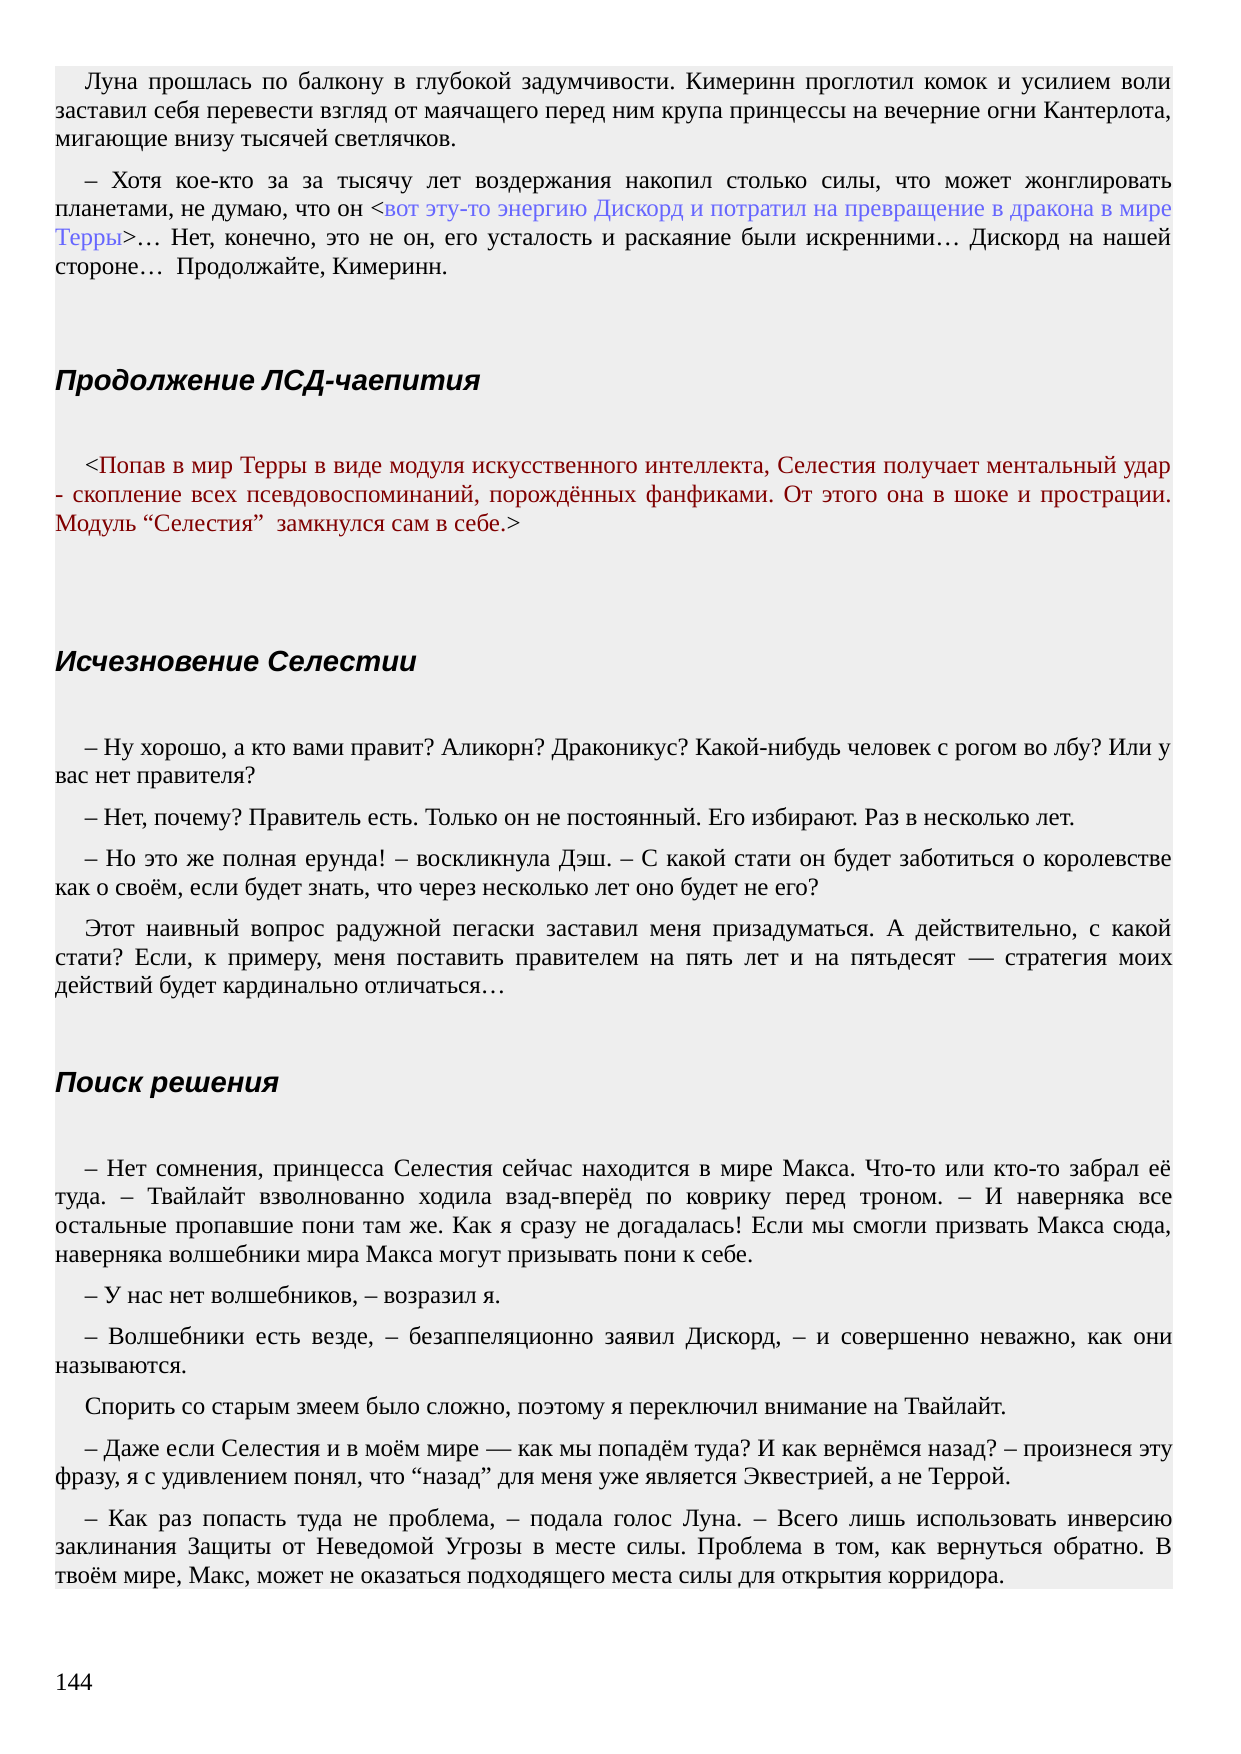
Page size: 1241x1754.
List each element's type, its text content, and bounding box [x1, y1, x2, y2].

text – Но это же полная ерунда! – воскликнула Дэш. – С какой стати он будет заботиться о королевстве как о своём, если будет знать, что через несколько лет оно будет не его? [55, 843, 1173, 900]
text Спорить со старым змеем было сложно, поэтому я переключил внимание на Твайлайт. [55, 1391, 1173, 1420]
subtitle Продолжение ЛСД-чаепития [55, 363, 1173, 397]
text – Даже если Селестия и в моём мире — как мы попадём туда? И как вернёмся назад? – произнеся эту фразу, я с удивлением понял, что “назад” для меня уже является Эквестрией, а не Террой. [55, 1433, 1173, 1490]
text – Нет, почему? Правитель есть. Только он не постоянный. Его избирают. Раз в несколько лет. [55, 802, 1173, 830]
text – Как раз попасть туда не проблема, – подала голос Луна. – Всего лишь использовать инверсию заклинания Защиты от Неведомой Угрозы в месте силы. Проблема в том, как вернуться обратно. В твоём мире, Макс, может не оказаться подходящего места силы для открытия корридора. [55, 1503, 1173, 1589]
text Луна прошлась по балкону в глубокой задумчивости. Кимеринн проглотил комок и усилием воли заставил себя перевести взгляд от маячащего перед ним крупа принцессы на вечерние огни Кантерлота, мигающие внизу тысячей светлячков. [55, 66, 1173, 152]
subtitle Поиск решения [55, 1065, 1173, 1099]
text – Хотя кое-кто за за тысячу лет воздержания накопил столько силы, что может жонглировать планетами, не думаю, что он <вот эту-то энергию Дискорд и потратил на превращение в дракона в мире Терры>… Нет, конечно, это не он, его усталость и раскаяние были искренними… Дискорд на нашей стороне… Продолжайте, Кимеринн. [55, 165, 1173, 280]
text – Волшебники есть везде, – безаппеляционно заявил Дискорд, – и совершенно неважно, как они называются. [55, 1321, 1173, 1379]
subtitle Исчезновение Селестии [55, 644, 1173, 678]
text – Нет сомнения, принцесса Селестия сейчас находится в мире Макса. Что-то или кто-то забрал её туда. – Твайлайт взволнованно ходила взад-вперёд по коврику перед троном. – И наверняка все остальные пропавшие пони там же. Как я сразу не догадалась! Если мы смогли призвать Макса сюда, наверняка волшебники мира Макса могут призывать пони к себе. [55, 1153, 1173, 1268]
text – У нас нет волшебников, – возразил я. [55, 1280, 1173, 1309]
text – Ну хорошо, а кто вами правит? Аликорн? Драконикус? Какой-нибудь человек с рогом во лбу? Или у вас нет правителя? [55, 732, 1173, 789]
text <Попав в мир Терры в виде модуля искусственного интеллекта, Селестия получает ментальный удар - скопление всех псевдовоспоминаний, порождённых фанфиками. От этого она в шоке и прострации. Модуль “Селестия” замкнулся сам в себе.> [55, 451, 1173, 537]
text Этот наивный вопрос радужной пегаски заставил меня призадуматься. А действительно, с какой стати? Если, к примеру, меня поставить правителем на пять лет и на пятьдесят — стратегия моих действий будет кардинально отличаться… [55, 913, 1173, 999]
